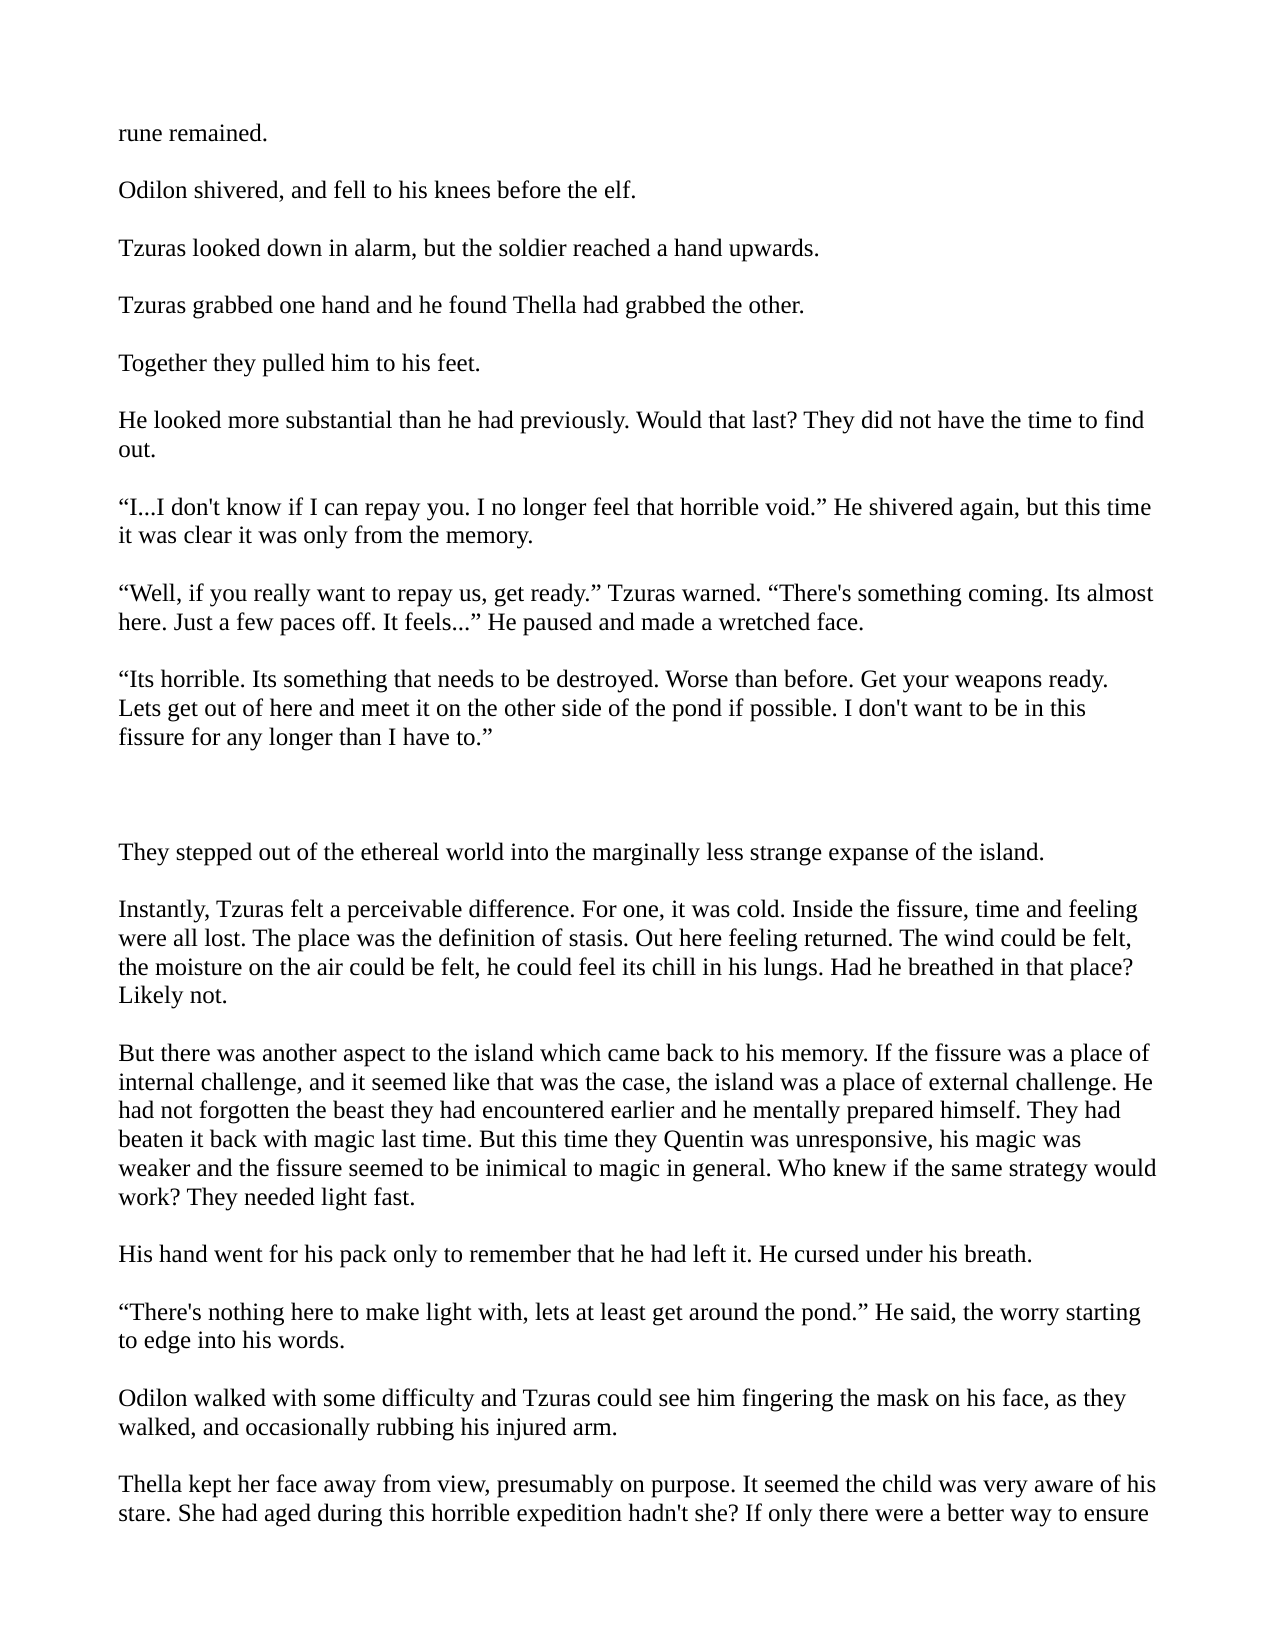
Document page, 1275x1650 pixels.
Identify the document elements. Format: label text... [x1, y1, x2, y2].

text His hand went for his pack only to remember that he had left it. He cursed under his breath. [118, 1239, 1157, 1268]
text Thella kept her face away from view, presumably on purpose. It seemed the child was very aware of his stare. She had aged during this horrible expedition hadn't she? If only there were a better way to ensure [118, 1469, 1157, 1527]
text Together they pulled him to his feet. [118, 348, 1157, 377]
text “Well, if you really want to repay us, get ready.” Tzuras warned. “There's something coming. Its almost here. Just a few paces off. It feels...” He paused and made a wretched face. [118, 578, 1157, 636]
text He looked more substantial than he had previously. Would that last? They did not have the time to find out. [118, 406, 1157, 463]
text Tzuras grabbed one hand and he found Thella had grabbed the other. [118, 291, 1157, 319]
text “Its horrible. Its something that needs to be destroyed. Worse than before. Get your weapons ready. Lets get out of here and meet it on the other side of the pond if possible. I don't want to be in this fissure for any longer than I have to.” [118, 664, 1157, 751]
text rune remained. [118, 118, 1157, 147]
text “I...I don't know if I can repay you. I no longer feel that horrible void.” He shivered again, but this time it was clear it was only from the memory. [118, 492, 1157, 549]
text “There's nothing here to make light with, lets at least get around the pond.” He said, the worry starting to edge into his words. [118, 1297, 1157, 1354]
text Instantly, Tzuras felt a perceivable difference. For one, it was cold. Inside the fissure, time and feeling were all lost. The place was the definition of stasis. Out here feeling returned. The wind could be felt, the moisture on the air could be felt, he could feel its chill in his lungs. Had he breathed in that place? Likely not. [118, 894, 1157, 1009]
text Odilon shivered, and fell to his knees before the elf. [118, 176, 1157, 204]
text But there was another aspect to the island which came back to his memory. If the fissure was a place of internal challenge, and it seemed like that was the case, the island was a place of external challenge. He had not forgotten the beast they had encountered earlier and he mentally prepared himself. They had beaten it back with magic last time. But this time they Quentin was unresponsive, his magic was weaker and the fissure seemed to be inimical to magic in general. Who knew if the same strategy would work? They needed light fast. [118, 1038, 1157, 1211]
text Tzuras looked down in alarm, but the soldier reached a hand upwards. [118, 233, 1157, 262]
text Odilon walked with some difficulty and Tzuras could see him fingering the mask on his face, as they walked, and occasionally rubbing his injured arm. [118, 1383, 1157, 1441]
text They stepped out of the ethereal world into the marginally less strange expanse of the island. [118, 837, 1157, 866]
